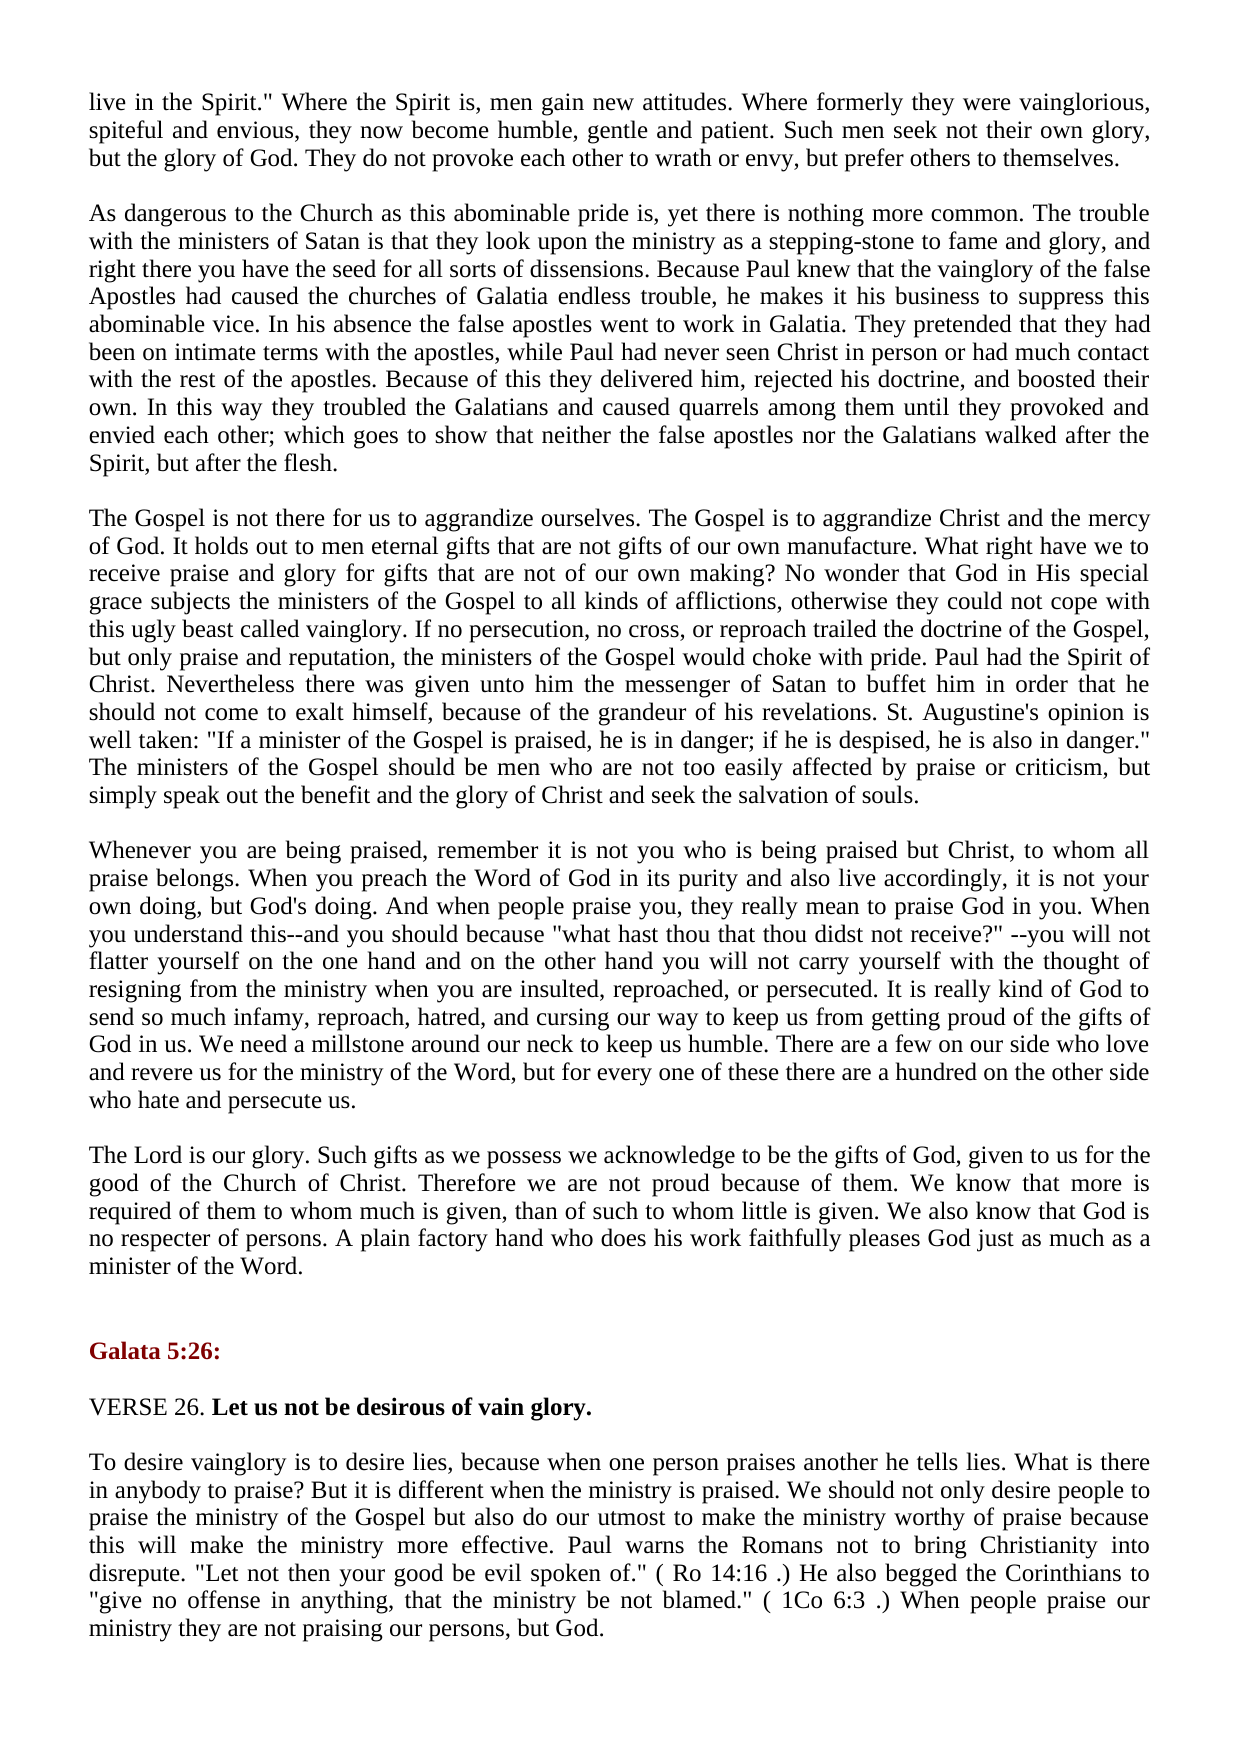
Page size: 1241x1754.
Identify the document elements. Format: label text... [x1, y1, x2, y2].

text live in the Spirit." Where the Spirit is, men gain new attitudes. Where formerly they were vainglorious, spiteful and envious, they now become humble, gentle and patient. Such men seek not their own glory, but the glory of God. They do not provoke each other to wrath or envy, but prefer others to themselves. As dangerous to the Church as this abominable pride is, yet there is nothing more common. The trouble with the ministers of Satan is that they look upon the ministry as a stepping-stone to fame and glory, and right there you have the seed for all sorts of dissensions. Because Paul knew that the vainglory of the false Apostles had caused the churches of Galatia endless trouble, he makes it his business to suppress this abominable vice. In his absence the false apostles went to work in Galatia. They pretended that they had been on intimate terms with the apostles, while Paul had never seen Christ in person or had much contact with the rest of the apostles. Because of this they delivered him, rejected his doctrine, and boosted their own. In this way they troubled the Galatians and caused quarrels among them until they provoked and envied each other; which goes to show that neither the false apostles nor the Galatians walked after the Spirit, but after the flesh. The Gospel is not there for us to aggrandize ourselves. The Gospel is to aggrandize Christ and the mercy of God. It holds out to men eternal gifts that are not gifts of our own manufacture. What right have we to receive praise and glory for gifts that are not of our own making? No wonder that God in His special grace subjects the ministers of the Gospel to all kinds of afflictions, otherwise they could not cope with this ugly beast called vainglory. If no persecution, no cross, or reproach trailed the doctrine of the Gospel, but only praise and reputation, the ministers of the Gospel would choke with pride. Paul had the Spirit of Christ. Nevertheless there was given unto him the messenger of Satan to buffet him in order that he should not come to exalt himself, because of the grandeur of his revelations. St. Augustine's opinion is well taken: "If a minister of the Gospel is praised, he is in danger; if he is despised, he is also in danger." The ministers of the Gospel should be men who are not too easily affected by praise or criticism, but simply speak out the benefit and the glory of Christ and seek the salvation of souls. Whenever you are being praised, remember it is not you who is being praised but Christ, to whom all praise belongs. When you preach the Word of God in its purity and also live accordingly, it is not your own doing, but God's doing. And when people praise you, they really mean to praise God in you. When you understand this--and you should because "what hast thou that thou didst not receive?" --you will not flatter yourself on the one hand and on the other hand you will not carry yourself with the thought of resigning from the ministry when you are insulted, reproached, or persecuted. It is really kind of God to send so much infamy, reproach, hatred, and cursing our way to keep us from getting proud of the gifts of God in us. We need a millstone around our neck to keep us humble. There are a few on our side who love and revere us for the ministry of the Word, but for every one of these there are a hundred on the other side who hate and persecute us. The Lord is our glory. Such gifts as we possess we acknowledge to be the gifts of God, given to us for the good of the Church of Christ. Therefore we are not proud because of them. We know that more is required of them to whom much is given, than of such to whom little is given. We also know that God is no respecter of persons. A plain factory hand who does his work faithfully pleases God just as much as a minister of the Word. [88, 88, 1152, 1308]
text Galata 5:26: [88, 1337, 1152, 1365]
text VERSE 26. Let us not be desirous of vain glory. To desire vainglory is to desire lies, because when one person praises another he tells lies. What is there in anybody to praise? But it is different when the ministry is praised. We should not only desire people to praise the ministry of the Gospel but also do our utmost to make the ministry worthy of praise because this will make the ministry more effective. Paul warns the Romans not to bring Christianity into disrepute. "Let not then your good be evil spoken of." ( Ro 14:16 .) He also begged the Corinthians to "give no offense in anything, that the ministry be not blamed." ( 1Co 6:3 .) When people praise our ministry they are not praising our persons, but God. [88, 1393, 1152, 1642]
